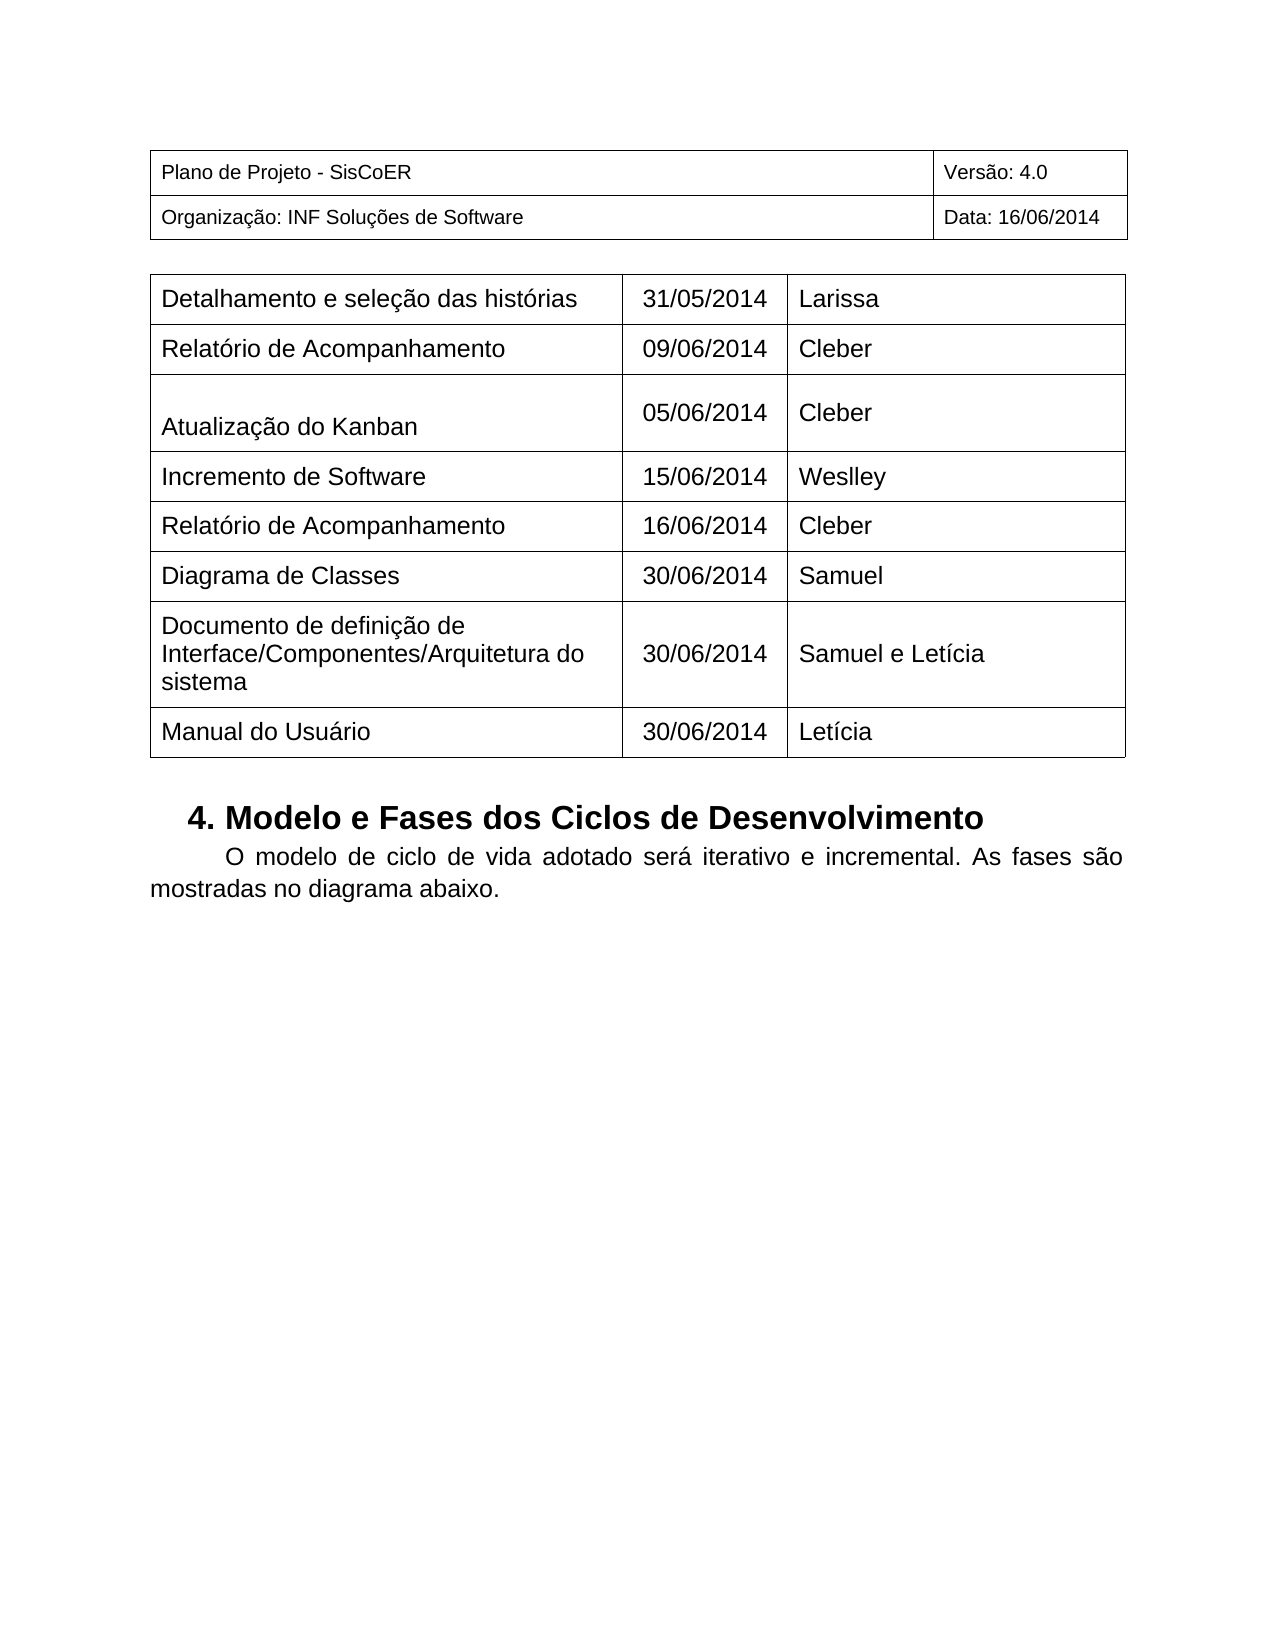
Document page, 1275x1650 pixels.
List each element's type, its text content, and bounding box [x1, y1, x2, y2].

table_cell 30/06/2014 [623, 552, 787, 601]
table_cell Diagrama de Classes [151, 552, 622, 601]
text O modelo de ciclo de vida adotado será iterativo e incremental. As fases são mostradas no diagrama abaixo. [150, 842, 1125, 902]
table_cell Detalhamento e seleção das histórias [151, 275, 622, 323]
table_cell Weslley [788, 452, 1125, 501]
table_cell Larissa [788, 275, 1125, 323]
table_cell 15/06/2014 [623, 452, 787, 501]
table_cell 30/06/2014 [623, 708, 787, 757]
table_cell Cleber [788, 375, 1125, 451]
table_cell Relatório de Acompanhamento [151, 325, 622, 373]
table_cell 30/06/2014 [623, 602, 787, 707]
table_cell 16/06/2014 [623, 502, 787, 551]
table_cell Letícia [788, 708, 1125, 757]
table_cell Documento de definição de Interface/Componentes/Arquitetura do sistema [151, 602, 622, 707]
table_cell Incremento de Software [151, 452, 622, 501]
table_cell 09/06/2014 [623, 325, 787, 373]
table_cell 05/06/2014 [623, 375, 787, 451]
table_cell Samuel e Letícia [788, 602, 1125, 707]
table_cell Samuel [788, 552, 1125, 601]
table_cell Cleber [788, 502, 1125, 551]
table_cell Cleber [788, 325, 1125, 373]
table_cell Manual do Usuário [151, 708, 622, 757]
table_cell 31/05/2014 [623, 275, 787, 323]
list Modelo e Fases dos Ciclos de Desenvolvimento [187, 799, 1125, 837]
table_cell Atualização do Kanban [151, 375, 622, 451]
table_cell Relatório de Acompanhamento [151, 502, 622, 551]
